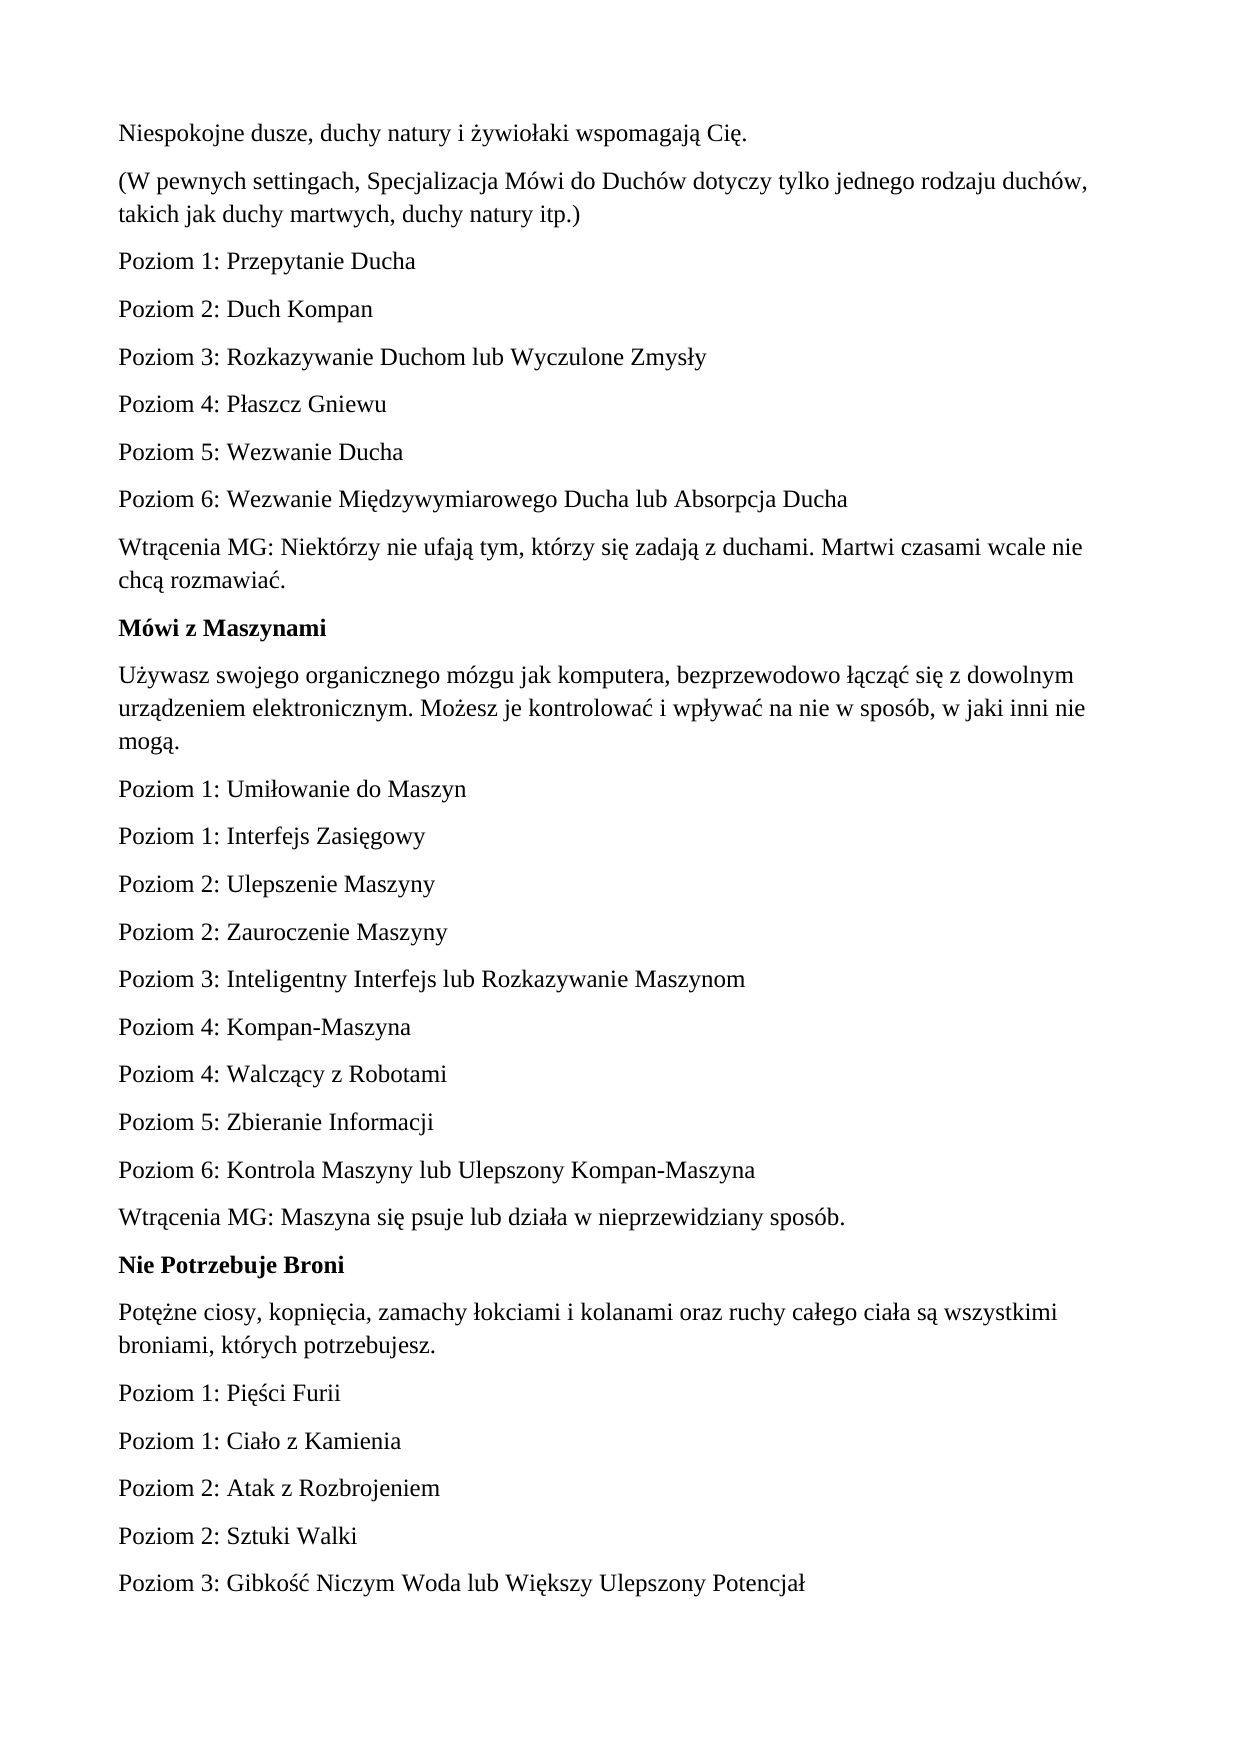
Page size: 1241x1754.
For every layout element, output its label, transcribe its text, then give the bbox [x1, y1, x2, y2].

text Poziom 2: Atak z Rozbrojeniem [118, 1473, 1122, 1502]
text (W pewnych settingach, Specjalizacja Mówi do Duchów dotyczy tylko jednego rodzaju duchów, takich jak duchy martwych, duchy natury itp.) [118, 166, 1122, 227]
text Poziom 2: Duch Kompan [118, 294, 1122, 323]
text Poziom 1: Interfejs Zasięgowy [118, 821, 1122, 850]
text Poziom 3: Rozkazywanie Duchom lub Wyczulone Zmysły [118, 342, 1122, 370]
text Poziom 4: Walczący z Robotami [118, 1059, 1122, 1088]
text Nie Potrzebuje Broni [118, 1250, 1122, 1279]
text Poziom 1: Ciało z Kamienia [118, 1426, 1122, 1454]
text Poziom 4: Płaszcz Gniewu [118, 389, 1122, 418]
text Poziom 1: Umiłowanie do Maszyn [118, 774, 1122, 803]
text Poziom 6: Kontrola Maszyny lub Ulepszony Kompan-Maszyna [118, 1155, 1122, 1183]
text Poziom 2: Ulepszenie Maszyny [118, 869, 1122, 898]
text Poziom 4: Kompan-Maszyna [118, 1012, 1122, 1041]
text Poziom 2: Zauroczenie Maszyny [118, 917, 1122, 945]
text Mówi z Maszynami [118, 613, 1122, 641]
text Potężne ciosy, kopnięcia, zamachy łokciami i kolanami oraz ruchy całego ciała są wszystkimi broniami, których potrzebujesz. [118, 1297, 1122, 1359]
text Wtrącenia MG: Maszyna się psuje lub działa w nieprzewidziany sposób. [118, 1202, 1122, 1231]
text Poziom 5: Zbieranie Informacji [118, 1107, 1122, 1136]
text Niespokojne dusze, duchy natury i żywiołaki wspomagają Cię. [118, 118, 1122, 147]
text Poziom 1: Przepytanie Ducha [118, 246, 1122, 275]
text Poziom 3: Gibkość Niczym Woda lub Większy Ulepszony Potencjał [118, 1568, 1122, 1597]
text Poziom 6: Wezwanie Międzywymiarowego Ducha lub Absorpcja Ducha [118, 484, 1122, 513]
text Używasz swojego organicznego mózgu jak komputera, bezprzewodowo łącząć się z dowolnym urządzeniem elektronicznym. Możesz je kontrolować i wpływać na nie w sposób, w jaki inni nie mogą. [118, 660, 1122, 755]
text Poziom 3: Inteligentny Interfejs lub Rozkazywanie Maszynom [118, 964, 1122, 993]
text Poziom 1: Pięści Furii [118, 1378, 1122, 1407]
text Poziom 5: Wezwanie Ducha [118, 437, 1122, 466]
text Poziom 2: Sztuki Walki [118, 1521, 1122, 1550]
text Wtrącenia MG: Niektórzy nie ufają tym, którzy się zadają z duchami. Martwi czasami wcale nie chcą rozmawiać. [118, 532, 1122, 594]
